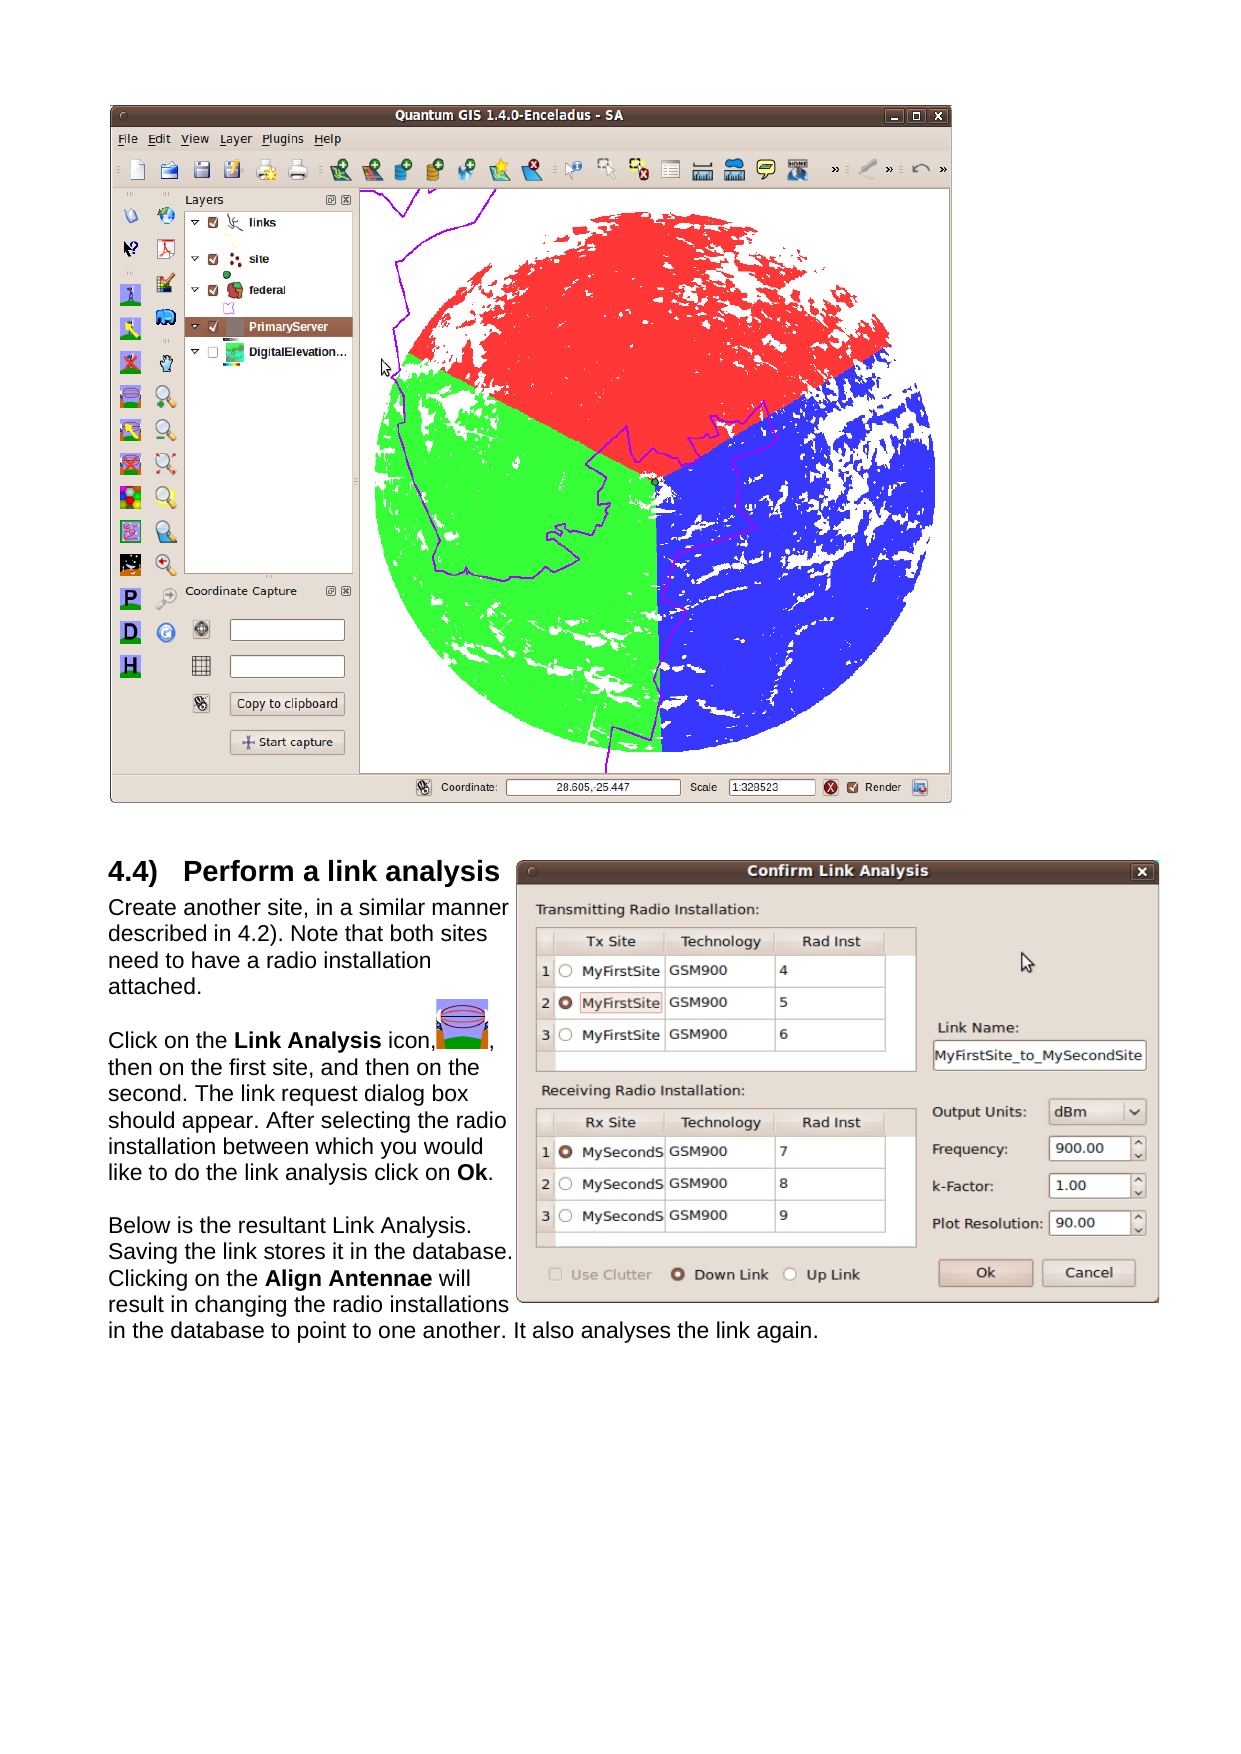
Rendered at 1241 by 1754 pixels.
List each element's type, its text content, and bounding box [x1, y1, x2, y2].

text Click on the Link Analysis icon,, then on the first site, and then on the second. The link request dialog box should appear. After selecting the radio installation between which you would like to do the link analysis click on Ok. [108, 999, 516, 1186]
picture [516, 860, 1160, 1303]
text Below is the resultant Link Analysis. Saving the link stores it in the database. Clicking on the Align Antennae will result in changing the radio installations in the database to point to one another. It also analyses the link again. [108, 1212, 1156, 1344]
subtitle Perform a link analysis [108, 854, 1156, 888]
picture [110, 105, 952, 803]
picture [436, 999, 489, 1049]
text Create another site, in a similar manner described in 4.2. Note that both sites need to have a radio installation attached. [108, 894, 516, 999]
